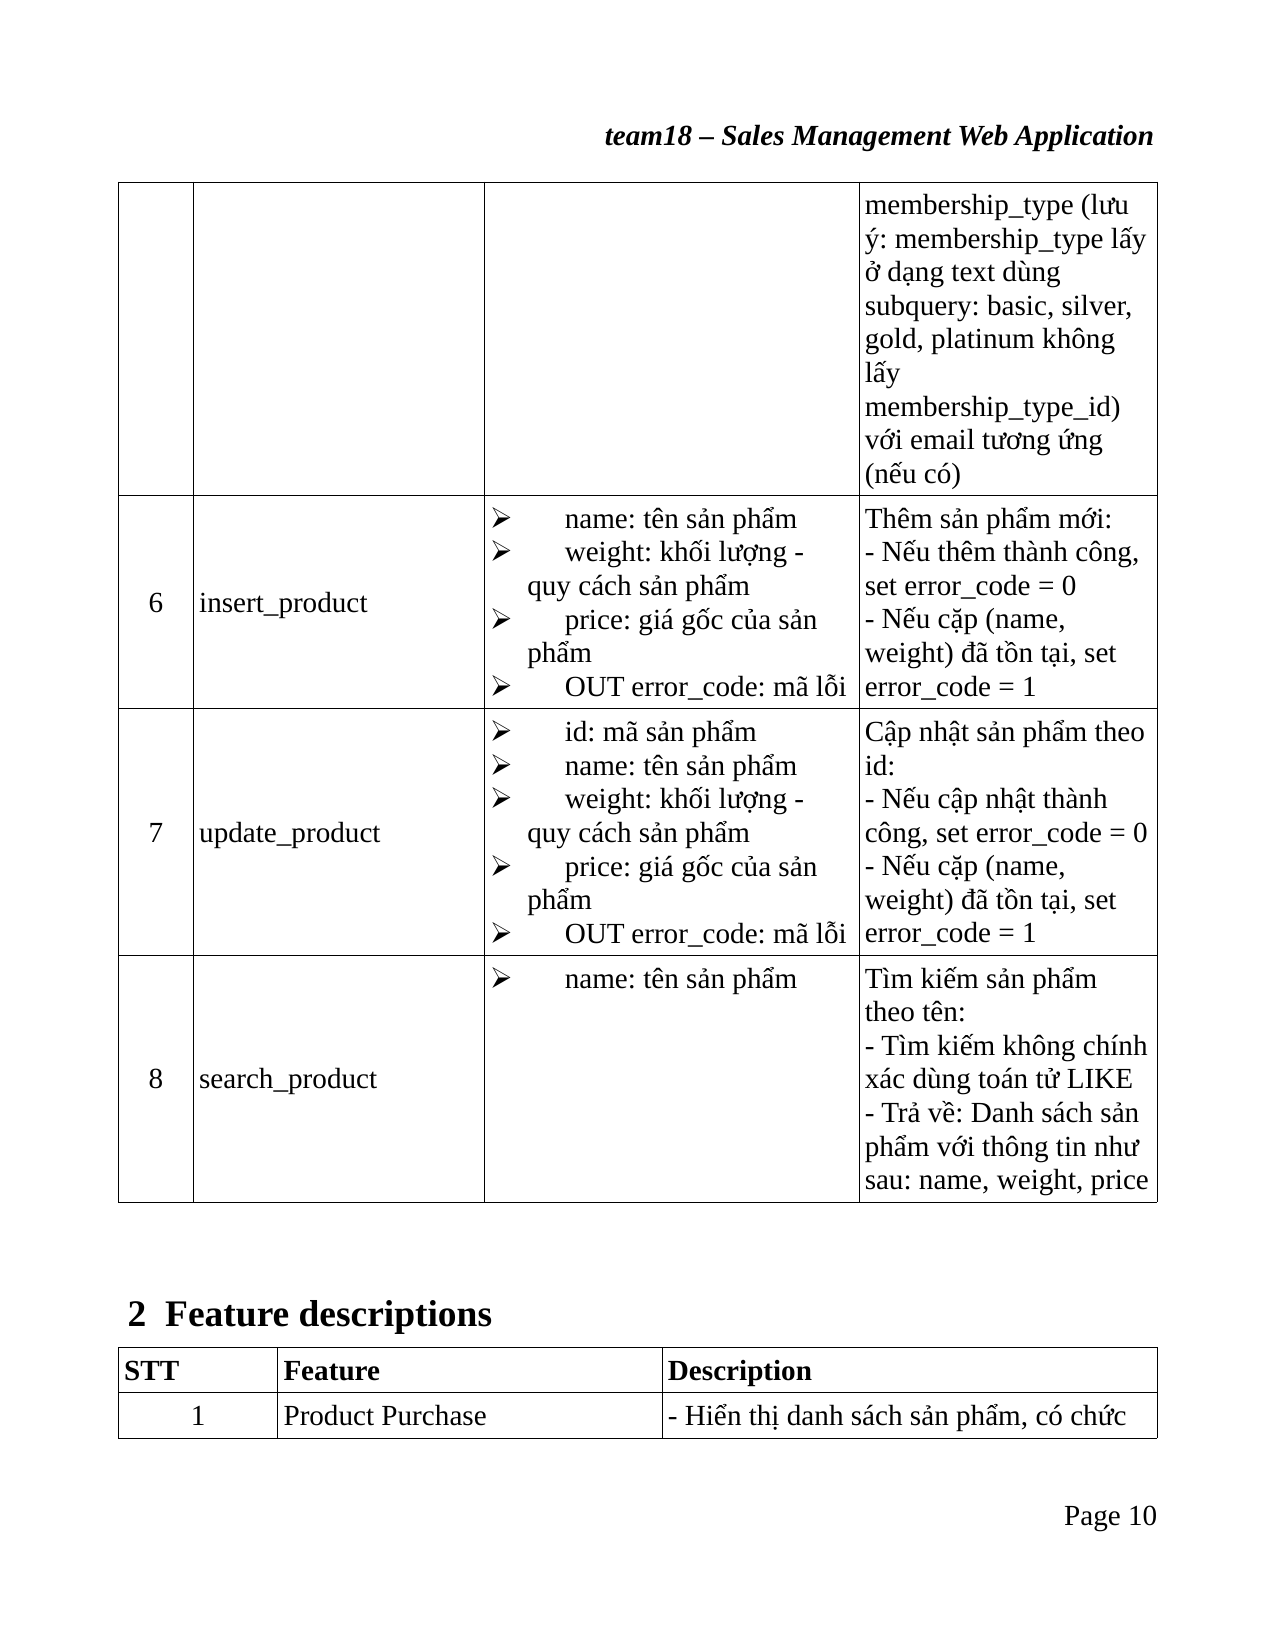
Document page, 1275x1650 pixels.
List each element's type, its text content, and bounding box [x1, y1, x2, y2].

table_cell insert_product [194, 496, 484, 708]
table_cell 6 [119, 496, 193, 708]
table_cell - Hiển thị danh sách sản phẩm, có chức [663, 1393, 1157, 1437]
table_cell 1 [119, 1393, 277, 1437]
table_cell 7 [119, 709, 193, 955]
table_cell Product Purchase [278, 1393, 662, 1437]
table_header Feature [278, 1348, 662, 1392]
table_header STT [119, 1348, 277, 1392]
table_cell [119, 183, 193, 495]
table_cell Cập nhật sản phẩm theo id: - Nếu cập nhật thành công, set error_code = 0 - Nếu cặp (name, weight) đã tồn tại, set error_code = 1 [860, 709, 1157, 955]
table_header Description [663, 1348, 1157, 1392]
table_cell [485, 183, 859, 495]
table_cell name: tên sản phẩm [485, 956, 859, 1202]
table_cell update_product [194, 709, 484, 955]
table_cell search_product [194, 956, 484, 1202]
table_cell name: tên sản phẩm weight: khối lượng - quy cách sản phẩm price: giá gốc của sản phẩm OUT error_code: mã lỗi [485, 496, 859, 708]
table_cell [194, 183, 484, 495]
table_cell 8 [119, 956, 193, 1202]
table_cell membership_type (lưu ý: membership_type lấy ở dạng text dùng subquery: basic, silver, gold, platinum không lấy membership_type_id) với email tương ứng (nếu có) [860, 183, 1157, 495]
table_cell id: mã sản phẩm name: tên sản phẩm weight: khối lượng - quy cách sản phẩm price: giá gốc của sản phẩm OUT error_code: mã lỗi [485, 709, 859, 955]
table_cell Tìm kiếm sản phẩm theo tên: - Tìm kiếm không chính xác dùng toán tử LIKE - Trả về: Danh sách sản phẩm với thông tin như sau: name, weight, price [860, 956, 1157, 1202]
table_cell Thêm sản phẩm mới: - Nếu thêm thành công, set error_code = 0 - Nếu cặp (name, weight) đã tồn tại, set error_code = 1 [860, 496, 1157, 708]
subtitle Feature descriptions [118, 1292, 1157, 1335]
